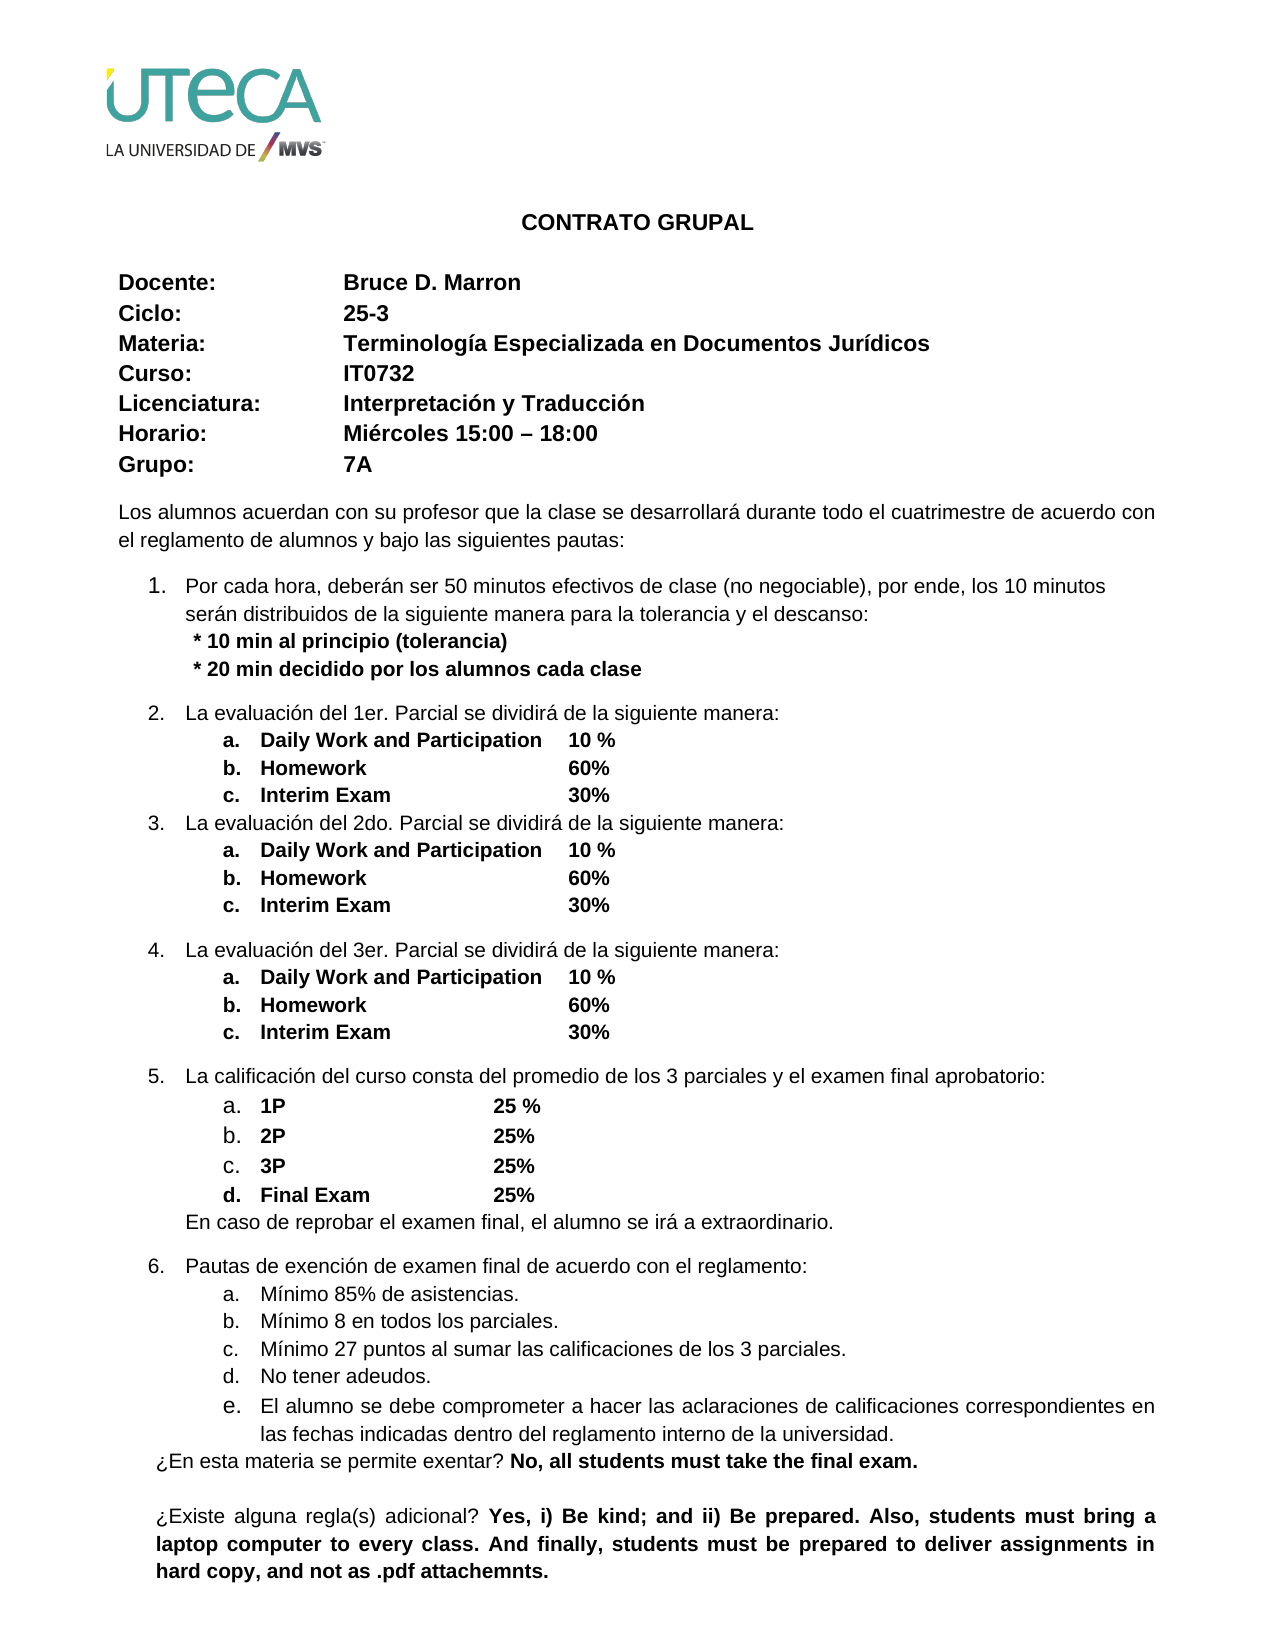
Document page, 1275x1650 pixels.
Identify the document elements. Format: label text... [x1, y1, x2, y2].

list Homework 60% [223, 993, 1157, 1017]
list No tener adeudos. [223, 1364, 1157, 1388]
list La evaluación del 1er. Parcial se dividirá de la siguiente manera: [148, 701, 1157, 725]
text Horario: Miércoles 15:00 – 18:00 [118, 420, 1157, 447]
text * 10 min al principio (tolerancia) [148, 629, 1157, 653]
list Mínimo 27 puntos al sumar las calificaciones de los 3 parciales. [223, 1337, 1157, 1361]
list Por cada hora, deberán ser 50 minutos efectivos de clase (no negociable), por ende, los 10 minutos serán distribuidos de la siguiente manera para la tolerancia y el descanso: [148, 572, 1157, 626]
list El alumno se debe comprometer a hacer las aclaraciones de calificaciones correspondientes en las fechas indicadas dentro del reglamento interno de la universidad. [223, 1392, 1157, 1446]
text Grupo: 7A [118, 451, 1157, 477]
list Homework 60% [223, 756, 1157, 780]
list Interim Exam 30% [223, 1020, 1157, 1044]
text Curso: IT0732 [118, 360, 1157, 386]
list 3P 25% [223, 1152, 1157, 1179]
list Homework 60% [223, 866, 1157, 890]
text Docente: Bruce D. Marron [118, 269, 1157, 296]
list Interim Exam 30% [223, 893, 1157, 917]
list 2P 25% [223, 1122, 1157, 1148]
list Interim Exam 30% [223, 783, 1157, 807]
text Los alumnos acuerdan con su profesor que la clase se desarrollará durante todo el cuatrimestre de acuerdo con el reglamento de alumnos y bajo las siguientes pautas: [118, 500, 1157, 551]
list La evaluación del 3er. Parcial se dividirá de la siguiente manera: [148, 938, 1157, 962]
text Ciclo: 25-3 [118, 299, 1157, 326]
text ¿Existe alguna regla(s) adicional? Yes, i) Be kind; and ii) Be prepared. Also, students must bring a laptop computer to every class. And finally, students must be prepared to deliver assignments in hard copy, and not as .pdf attachemnts. [156, 1504, 1157, 1583]
text * 20 min decidido por los alumnos cada clase [148, 657, 1157, 681]
list Final Exam 25% [223, 1182, 1157, 1206]
list La evaluación del 2do. Parcial se dividirá de la siguiente manera: [148, 811, 1157, 835]
text En caso de reprobar el examen final, el alumno se irá a extraordinario. [185, 1210, 1157, 1234]
list Mínimo 8 en todos los parciales. [223, 1309, 1157, 1333]
list La calificación del curso consta del promedio de los 3 parciales y el examen final aprobatorio: [148, 1064, 1157, 1088]
list 1P 25 % [223, 1092, 1157, 1118]
list Daily Work and Participation 10 % [223, 728, 1157, 752]
text ¿En esta materia se permite exentar? No, all students must take the final exam. [156, 1449, 1157, 1473]
list Daily Work and Participation 10 % [223, 965, 1157, 989]
text Materia: Terminología Especializada en Documentos Jurídicos [118, 330, 1157, 356]
picture [104, 64, 328, 166]
list Pautas de exención de examen final de acuerdo con el reglamento: [148, 1254, 1157, 1278]
list Daily Work and Participation 10 % [223, 838, 1157, 862]
list Mínimo 85% de asistencias. [223, 1282, 1157, 1306]
text Licenciatura: Interpretación y Traducción [118, 390, 1157, 416]
text CONTRATO GRUPAL [118, 209, 1157, 235]
